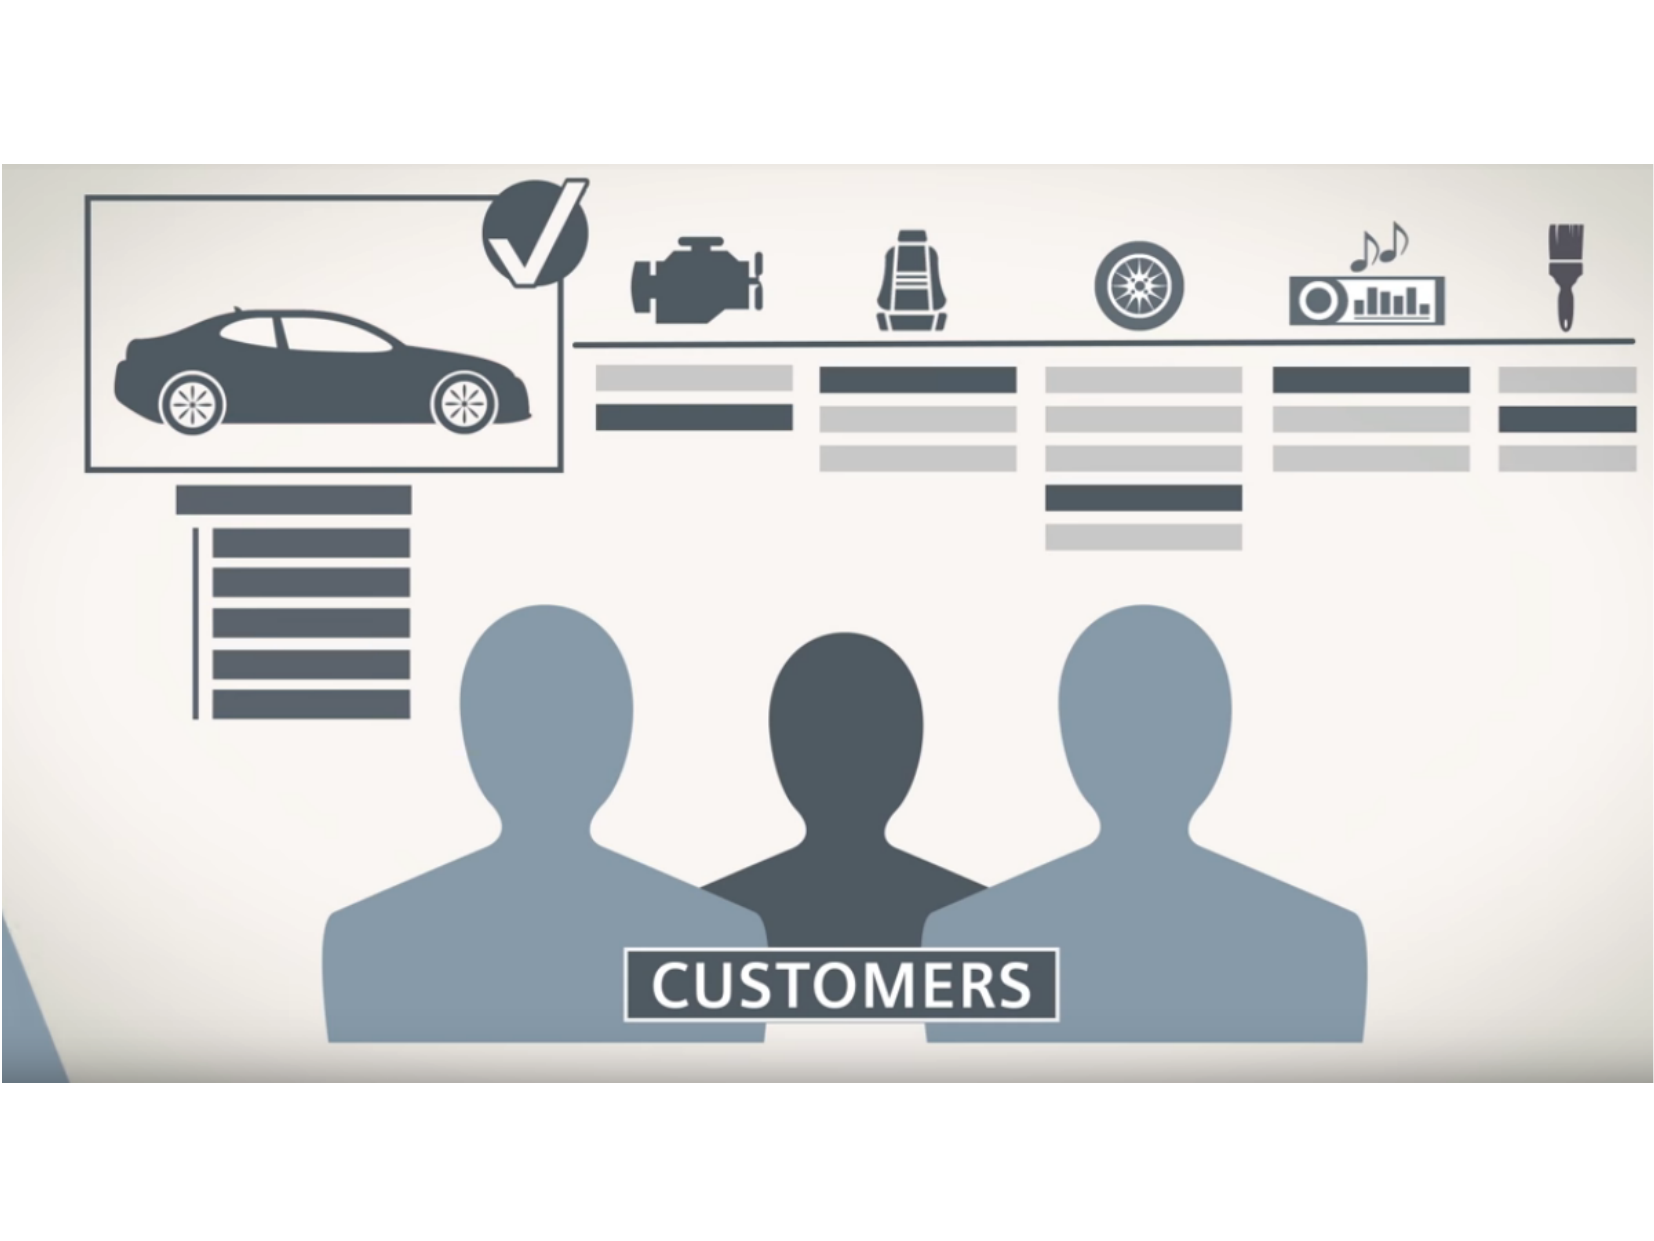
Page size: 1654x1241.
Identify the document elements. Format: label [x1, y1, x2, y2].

picture [2, 164, 1654, 1083]
